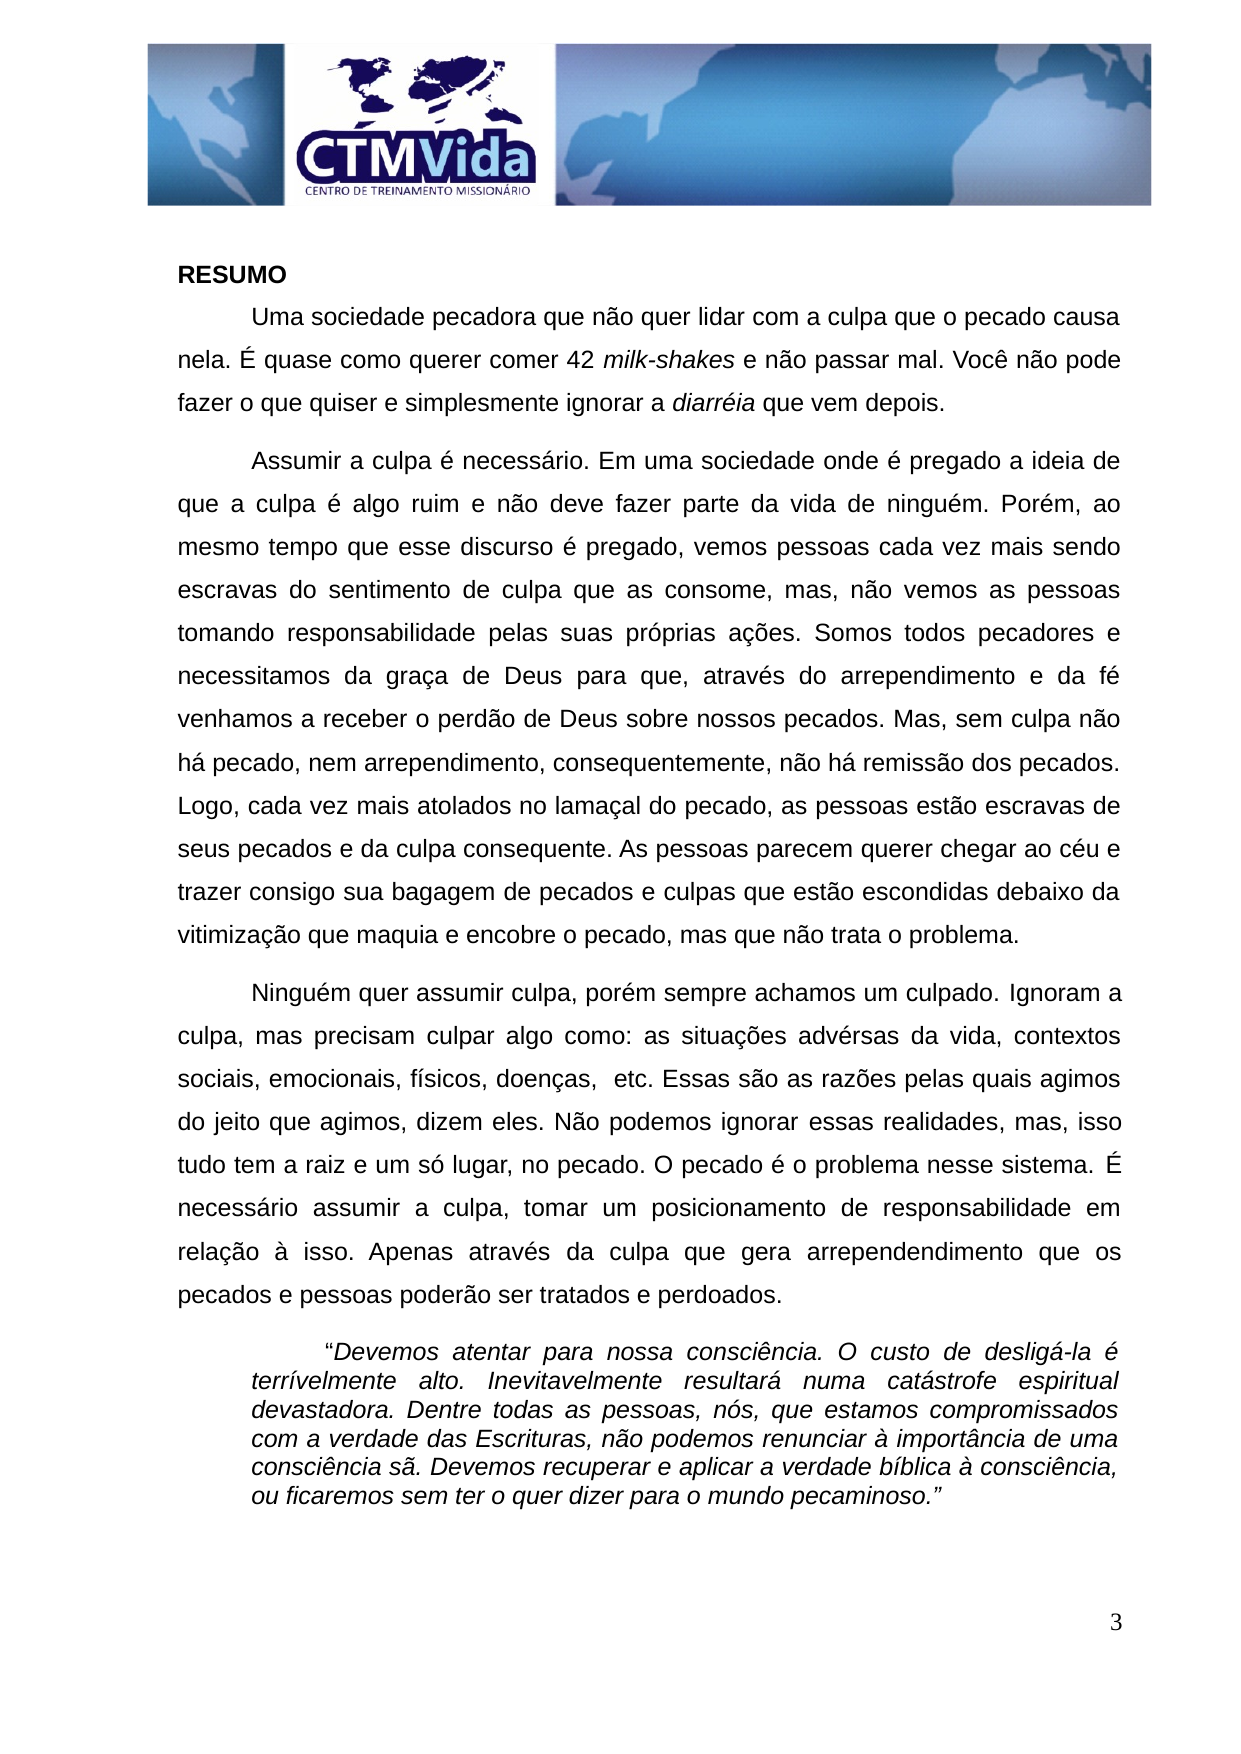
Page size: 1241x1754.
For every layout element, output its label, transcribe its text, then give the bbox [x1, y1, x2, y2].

subtitle Resumo [177, 260, 1122, 289]
text Ninguém quer assumir culpa, porém sempre achamos um culpado. Ignoram a culpa, mas precisam culpar algo como: as situações advérsas da vida, contextos sociais, emocionais, físicos, doenças, etc. Essas são as razões pelas quais agimos do jeito que agimos, dizem eles. Não podemos ignorar essas realidades, mas, isso tudo tem a raiz e um só lugar, no pecado. O pecado é o problema nesse sistema. É necessário assumir a culpa, tomar um posicionamento de responsabilidade em relação à isso. Apenas através da culpa que gera arrependendimento que os pecados e pessoas poderão ser tratados e perdoados. [177, 978, 1122, 1308]
text Uma sociedade pecadora que não quer lidar com a culpa que o pecado causa nela. É quase como querer comer 42 milk-shakes e não passar mal. Você não pode fazer o que quiser e simplesmente ignorar a diarréia que vem depois. [177, 302, 1122, 417]
picture [147, 43, 1152, 206]
text “Devemos atentar para nossa consciência. O custo de desligá-la é terrívelmente alto. Inevitavelmente resultará numa catástrofe espiritual devastadora. Dentre todas as pessoas, nós, que estamos compromissados com a verdade das Escrituras, não podemos renunciar à importância de uma consciência sã. Devemos recuperar e aplicar a verdade bíblica à consciência, ou ficaremos sem ter o quer dizer para o mundo pecaminoso.” [251, 1337, 1122, 1510]
text Assumir a culpa é necessário. Em uma sociedade onde é pregado a ideia de que a culpa é algo ruim e não deve fazer parte da vida de ninguém. Porém, ao mesmo tempo que esse discurso é pregado, vemos pessoas cada vez mais sendo escravas do sentimento de culpa que as consome, mas, não vemos as pessoas tomando responsabilidade pelas suas próprias ações. Somos todos pecadores e necessitamos da graça de Deus para que, através do arrependimento e da fé venhamos a receber o perdão de Deus sobre nossos pecados. Mas, sem culpa não há pecado, nem arrependimento, consequentemente, não há remissão dos pecados. Logo, cada vez mais atolados no lamaçal do pecado, as pessoas estão escravas de seus pecados e da culpa consequente. As pessoas parecem querer chegar ao céu e trazer consigo sua bagagem de pecados e culpas que estão escondidas debaixo da vitimização que maquia e encobre o pecado, mas que não trata o problema. [177, 446, 1122, 949]
